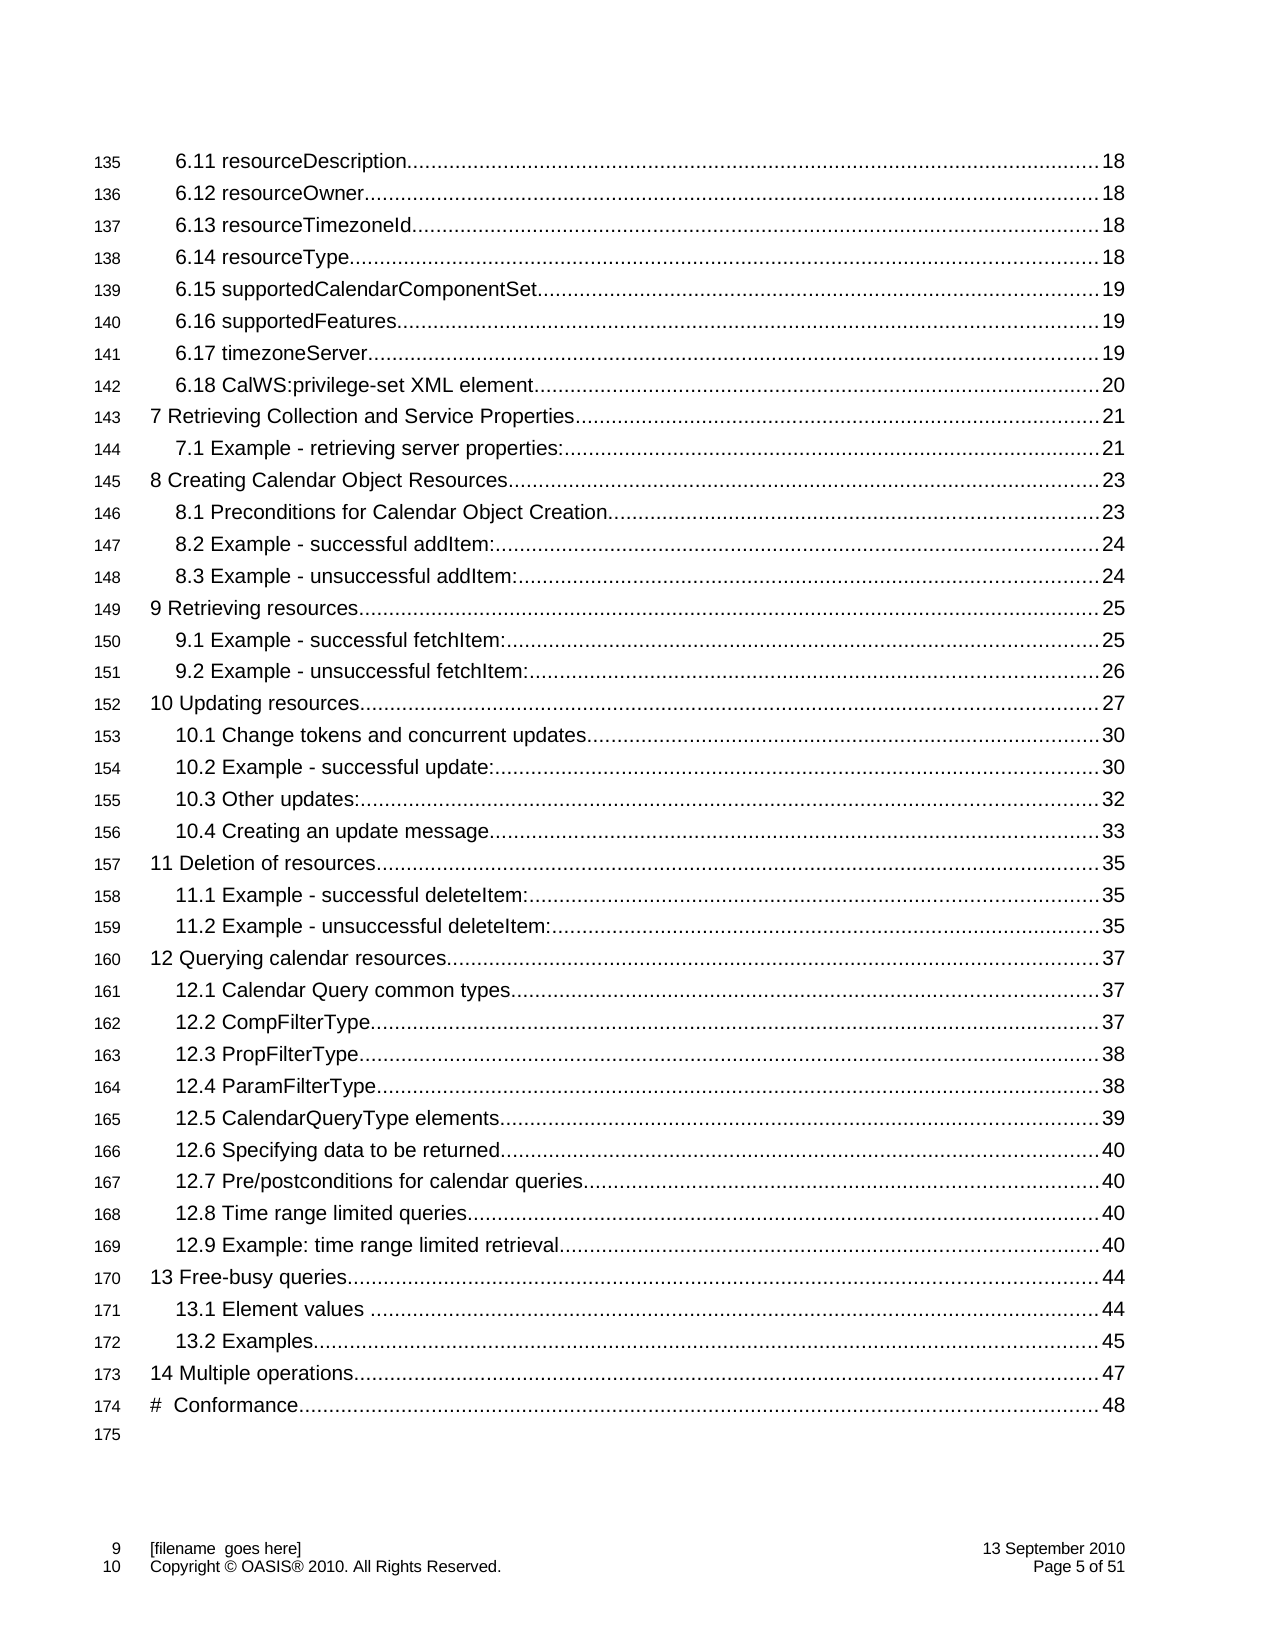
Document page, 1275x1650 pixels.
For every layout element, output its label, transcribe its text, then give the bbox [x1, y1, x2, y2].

text 8.3 Example - unsuccessful addItem: 24 [175, 564, 1125, 588]
text 12.7 Pre/postconditions for calendar queries 40 [175, 1170, 1125, 1193]
text 10.3 Other updates: 32 [175, 787, 1125, 811]
text 6.13 resourceTimezoneId 18 [175, 214, 1125, 237]
text 10.2 Example - successful update: 30 [175, 756, 1125, 779]
text 7 Retrieving Collection and Service Properties 21 [150, 405, 1125, 428]
text 8 Creating Calendar Object Resources 23 [150, 469, 1125, 492]
text 6.11 resourceDescription 18 [175, 150, 1125, 173]
text 6.16 supportedFeatures 19 [175, 309, 1125, 333]
text 12.2 CompFilterType 37 [175, 1011, 1125, 1034]
text 9 Retrieving resources 25 [150, 596, 1125, 620]
text 12.9 Example: time range limited retrieval 40 [175, 1234, 1125, 1257]
text 12.8 Time range limited queries. 40 [175, 1202, 1125, 1225]
text 6.17 timezoneServer 19 [175, 341, 1125, 365]
text 12.1 Calendar Query common types 37 [175, 979, 1125, 1002]
text 12.6 Specifying data to be returned 40 [175, 1138, 1125, 1162]
text 6.18 CalWS:privilege-set XML element 20 [175, 373, 1125, 397]
text 8.2 Example - successful addItem: 24 [175, 532, 1125, 556]
text 11.2 Example - unsuccessful deleteItem: 35 [175, 915, 1125, 938]
text 8.1 Preconditions for Calendar Object Creation 23 [175, 501, 1125, 524]
text # Conformance 48 [150, 1393, 1125, 1417]
text 12.3 PropFilterType 38 [175, 1042, 1125, 1066]
text 12.5 CalendarQueryType elements 39 [175, 1106, 1125, 1130]
text 13 Free-busy queries 44 [150, 1266, 1125, 1289]
text 10.1 Change tokens and concurrent updates 30 [175, 724, 1125, 747]
text 7.1 Example - retrieving server properties: 21 [175, 437, 1125, 460]
text 11.1 Example - successful deleteItem: 35 [175, 883, 1125, 907]
text 13.2 Examples 45 [175, 1329, 1125, 1353]
text 9.1 Example - successful fetchItem: 25 [175, 628, 1125, 652]
text 12.4 ParamFilterType 38 [175, 1074, 1125, 1098]
text 11 Deletion of resources 35 [150, 851, 1125, 875]
text 10.4 Creating an update message. 33 [175, 819, 1125, 843]
text 6.12 resourceOwner 18 [175, 182, 1125, 205]
text 6.15 supportedCalendarComponentSet 19 [175, 277, 1125, 301]
text 14 Multiple operations 47 [150, 1361, 1125, 1385]
text 9.2 Example - unsuccessful fetchItem: 26 [175, 660, 1125, 683]
text 6.14 resourceType 18 [175, 246, 1125, 269]
text 10 Updating resources 27 [150, 692, 1125, 715]
text 13.1 Element values 44 [175, 1297, 1125, 1321]
text 12 Querying calendar resources 37 [150, 947, 1125, 970]
